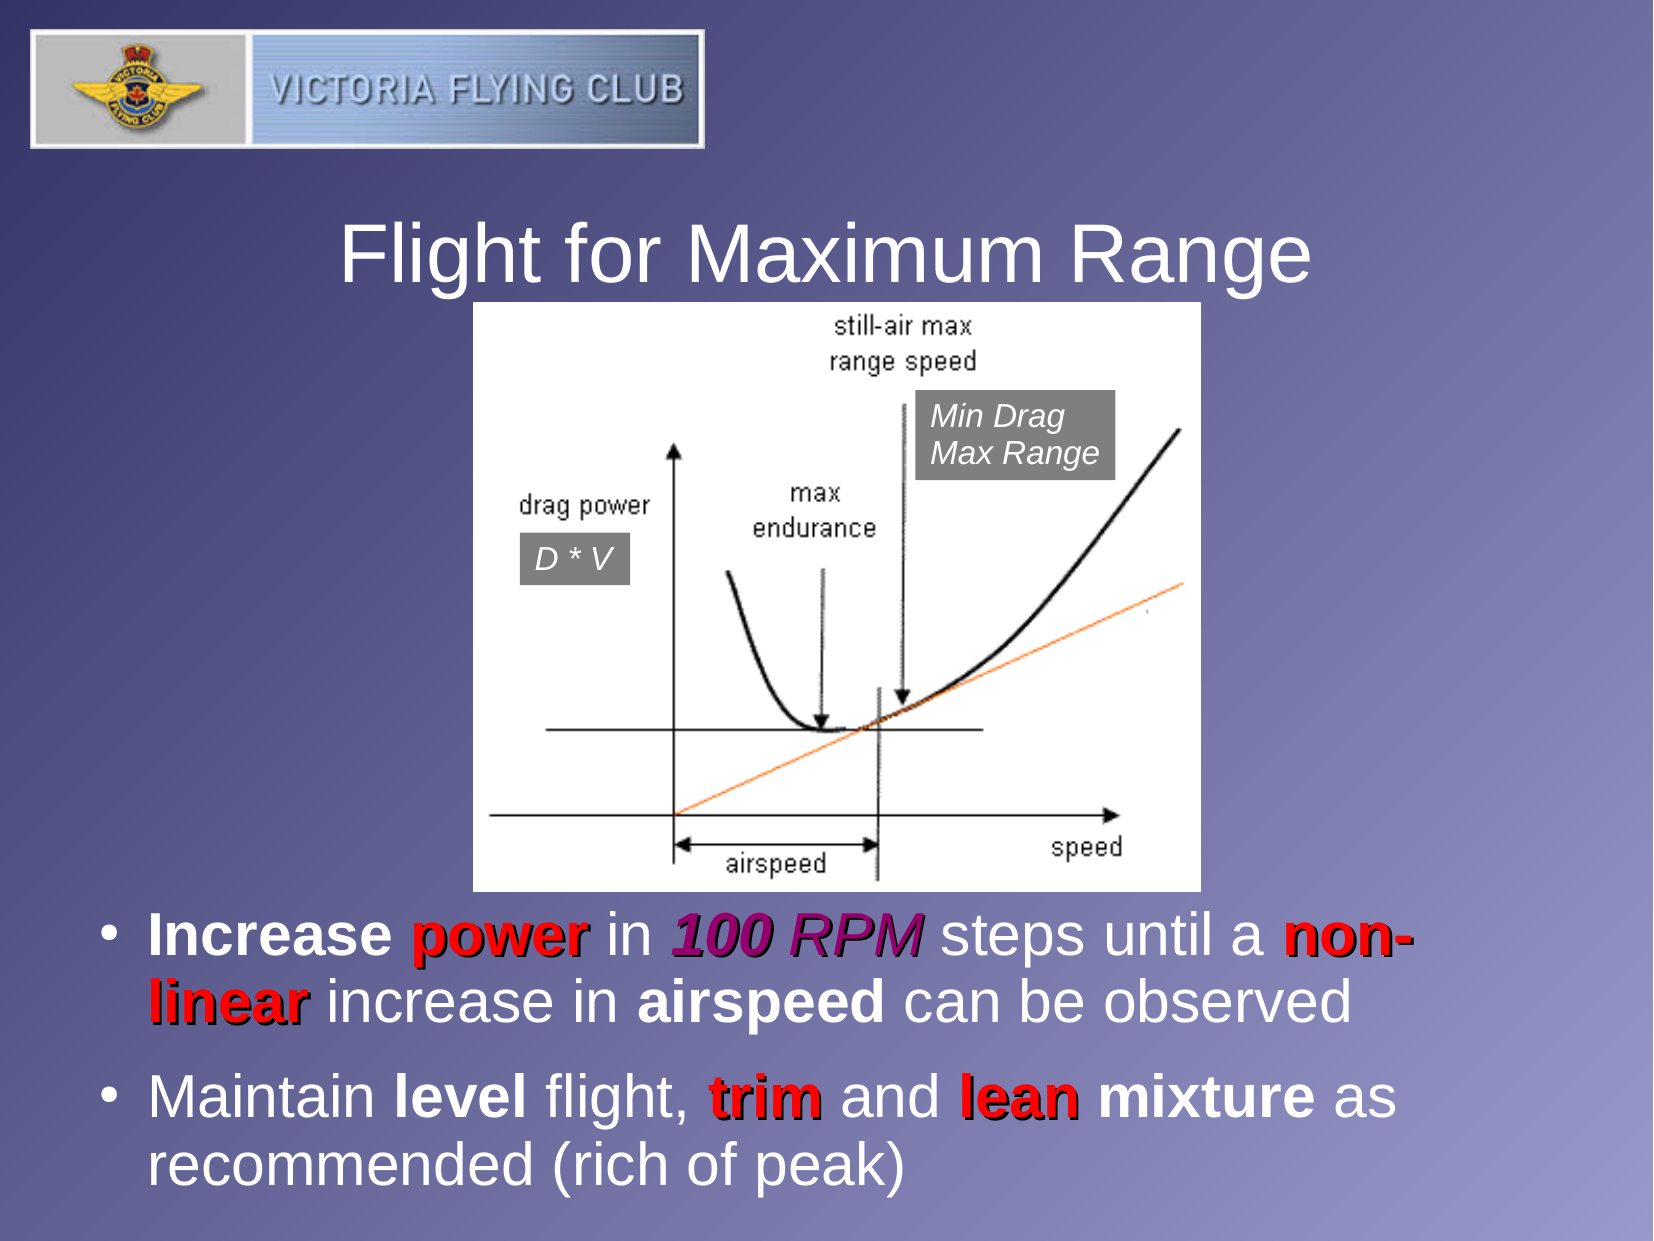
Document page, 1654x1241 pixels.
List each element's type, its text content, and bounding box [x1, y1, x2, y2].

list Increase power in 100 RPM steps until a non-linear increase in airspeed can be observed Maintain level flight, trim and lean mixture as recommended (rich of peak) [82, 900, 1571, 1201]
text_box Min Drag Max Range [915, 390, 1116, 481]
picture [473, 358, 1201, 892]
picture [30, 29, 705, 149]
title Flight for Maximum Range [82, 150, 1571, 358]
text_box D * V [519, 532, 631, 586]
